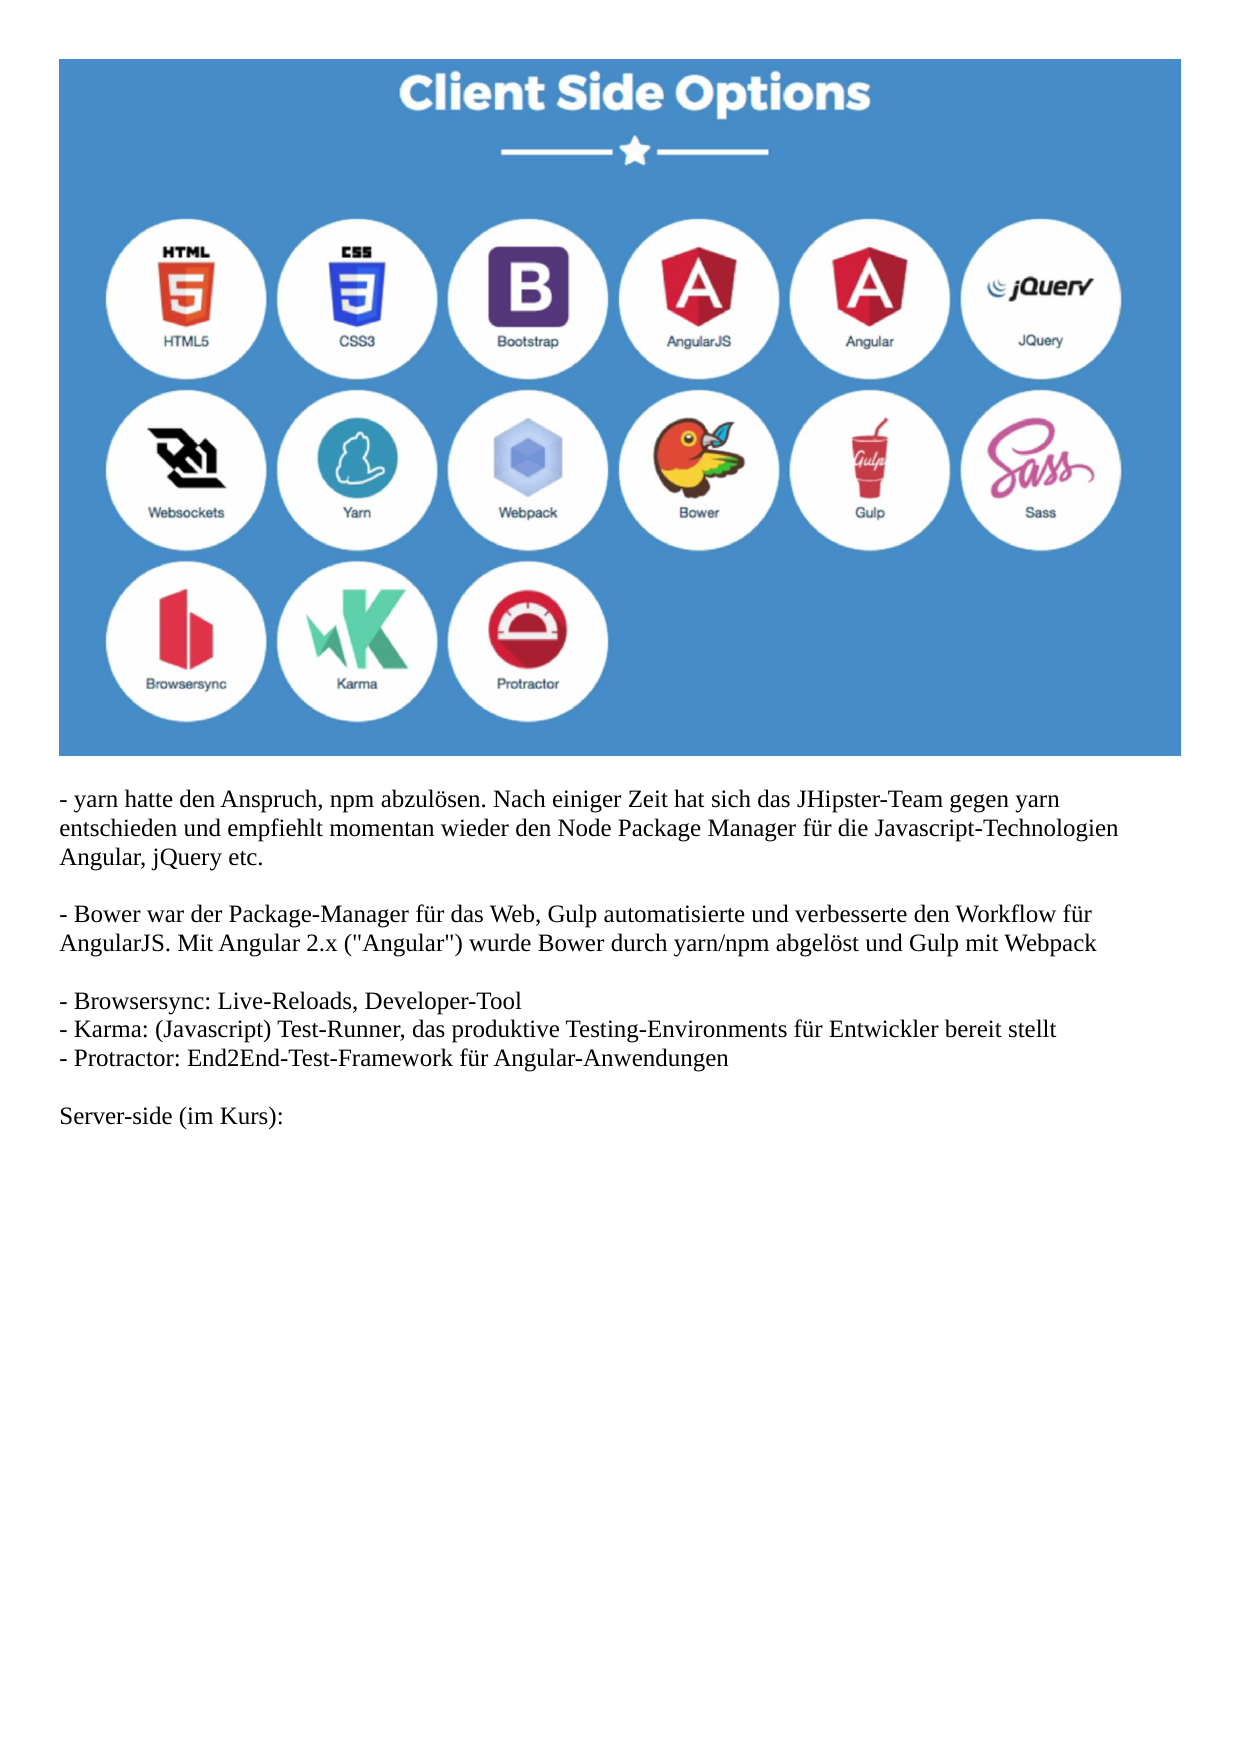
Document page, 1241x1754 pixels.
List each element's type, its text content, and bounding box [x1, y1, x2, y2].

text Server-side (im Kurs): [59, 1101, 1181, 1129]
picture [59, 59, 1182, 756]
text - Browsersync: Live-Reloads, Developer-Tool [59, 986, 1181, 1014]
text - Bower war der Package-Manager für das Web, Gulp automatisierte und verbesserte den Workflow für AngularJS. Mit Angular 2.x ("Angular") wurde Bower durch yarn/npm abgelöst und Gulp mit Webpack [59, 899, 1181, 957]
text - yarn hatte den Anspruch, npm abzulösen. Nach einiger Zeit hat sich das JHipster-Team gegen yarn entschieden und empfiehlt momentan wieder den Node Package Manager für die Javascript-Technologien Angular, jQuery etc. [59, 784, 1181, 871]
text - Karma: (Javascript) Test-Runner, das produktive Testing-Environments für Entwickler bereit stellt [59, 1014, 1181, 1043]
text - Protractor: End2End-Test-Framework für Angular-Anwendungen [59, 1043, 1181, 1072]
